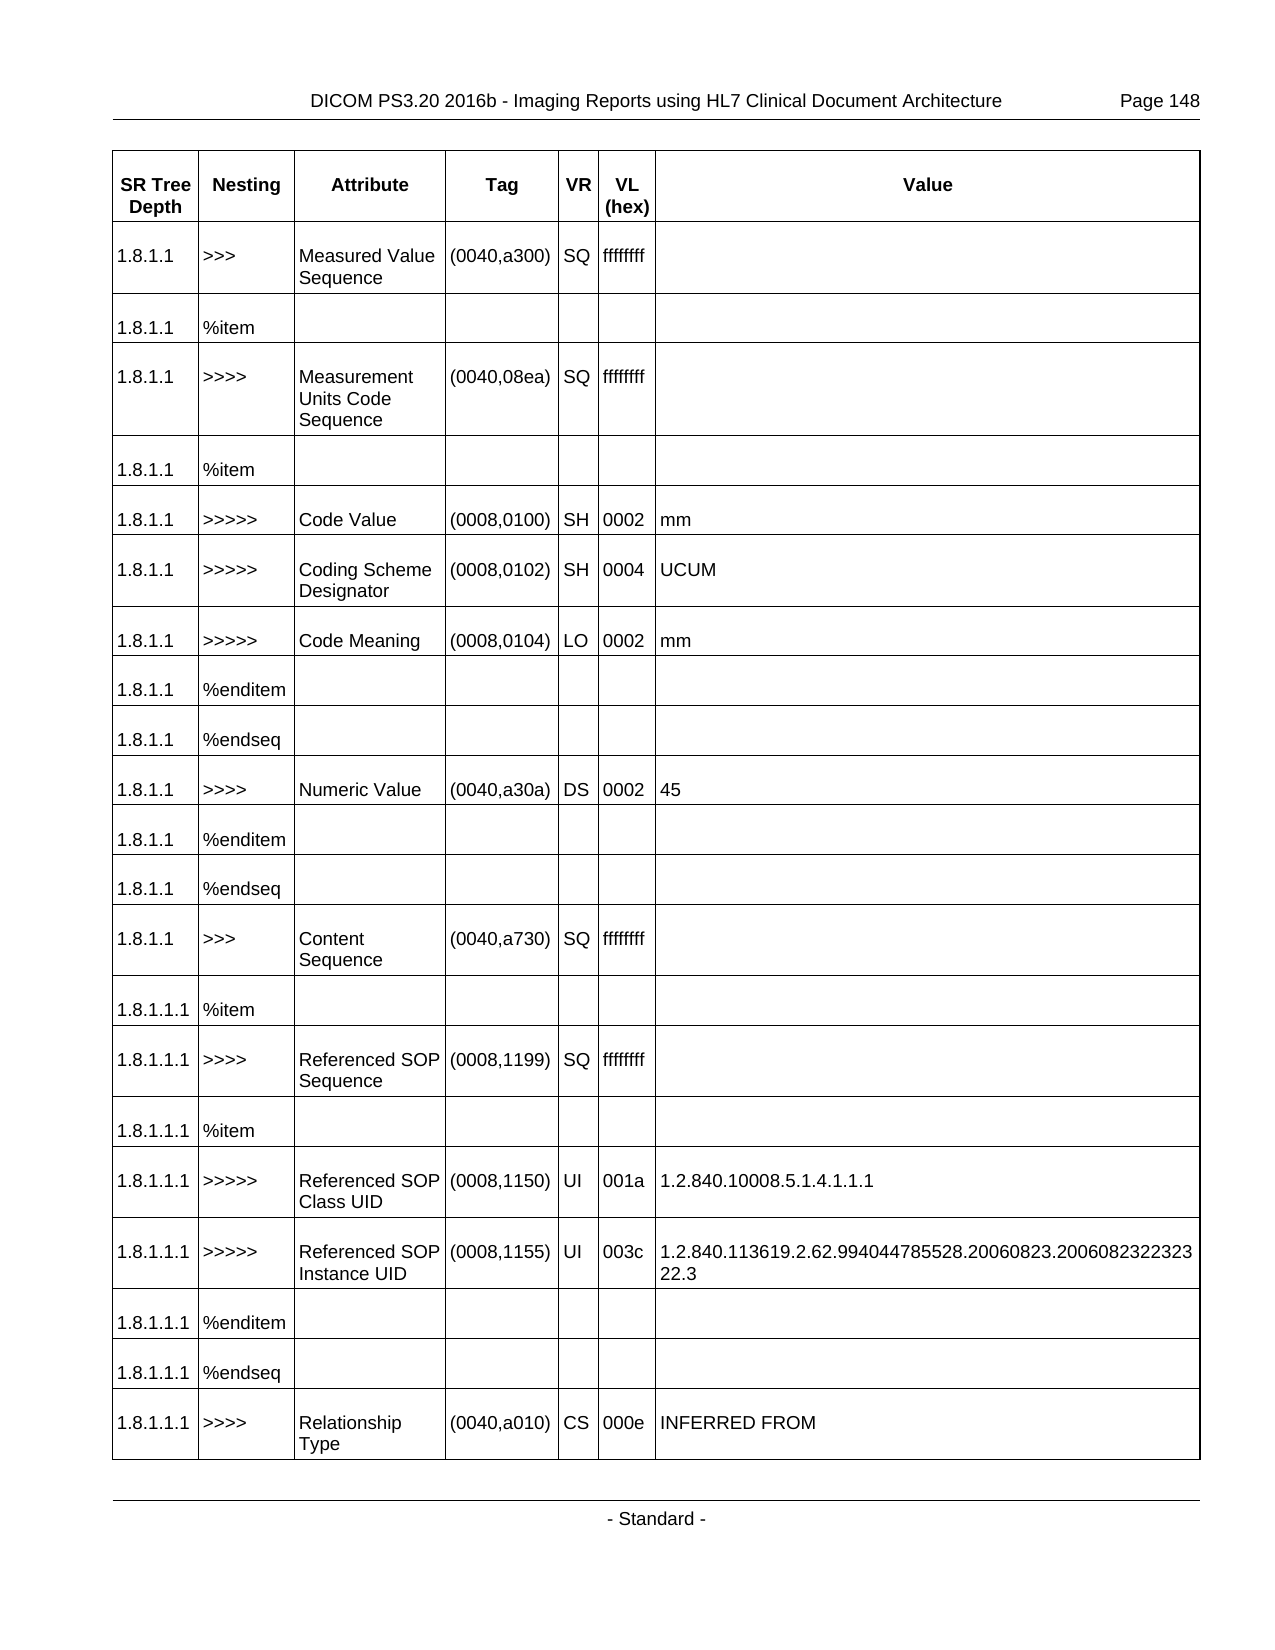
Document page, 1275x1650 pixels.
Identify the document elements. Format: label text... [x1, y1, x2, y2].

table_cell [295, 294, 445, 342]
table_cell [599, 855, 655, 904]
table_header Tag [446, 151, 558, 221]
table_cell 1.8.1.1 [113, 855, 198, 904]
table_cell mm [656, 607, 1199, 655]
table_cell %item [199, 436, 294, 485]
table_cell %item [199, 294, 294, 342]
table_cell UCUM [656, 535, 1199, 606]
table_cell Referenced SOP Instance UID [295, 1218, 445, 1288]
table_cell 0002 [599, 607, 655, 655]
table_cell [446, 1097, 558, 1146]
table_cell [656, 976, 1199, 1025]
table_cell ffffffff [599, 343, 655, 435]
table_cell 1.8.1.1 [113, 222, 198, 292]
table_cell SQ [559, 1026, 598, 1096]
table_cell >>>> [199, 343, 294, 435]
table_cell (0040,a300) [446, 222, 558, 292]
table_cell >>>> [199, 756, 294, 804]
table_cell [656, 343, 1199, 435]
table_cell 1.8.1.1 [113, 706, 198, 755]
table_cell UI [559, 1218, 598, 1288]
table_header Attribute [295, 151, 445, 221]
table_cell 1.8.1.1 [113, 905, 198, 975]
table_cell [559, 1097, 598, 1146]
table_cell [446, 1339, 558, 1387]
table_cell 1.2.840.113619.2.62.994044785528.20060823.200608232232322.3 [656, 1218, 1199, 1288]
table_cell (0008,0104) [446, 607, 558, 655]
table_cell mm [656, 486, 1199, 534]
table_cell [656, 1289, 1199, 1338]
table_cell INFERRED FROM [656, 1389, 1199, 1459]
table_cell 1.8.1.1.1 [113, 1339, 198, 1387]
table_cell [446, 976, 558, 1025]
table_cell Relationship Type [295, 1389, 445, 1459]
table_cell (0008,1155) [446, 1218, 558, 1288]
table_cell [599, 1289, 655, 1338]
table_cell [295, 706, 445, 755]
table_cell [295, 805, 445, 854]
table_cell SH [559, 486, 598, 534]
table_cell [656, 1339, 1199, 1387]
table_cell [599, 294, 655, 342]
table_cell ffffffff [599, 222, 655, 292]
table_cell 1.8.1.1.1 [113, 1147, 198, 1217]
table_cell [295, 1289, 445, 1338]
table_cell [559, 1339, 598, 1387]
table_cell Code Value [295, 486, 445, 534]
table_cell 1.8.1.1.1 [113, 1026, 198, 1096]
table_cell (0040,a730) [446, 905, 558, 975]
table_cell 1.8.1.1.1 [113, 1218, 198, 1288]
table_cell %endseq [199, 1339, 294, 1387]
table_cell [446, 436, 558, 485]
table_cell [599, 1097, 655, 1146]
table_cell Code Meaning [295, 607, 445, 655]
table_cell %item [199, 1097, 294, 1146]
table_cell 0002 [599, 756, 655, 804]
table_cell (0040,a30a) [446, 756, 558, 804]
table_cell 1.8.1.1 [113, 756, 198, 804]
table_header Value [656, 151, 1199, 221]
table_cell 1.8.1.1.1 [113, 976, 198, 1025]
table_cell [656, 222, 1199, 292]
table_cell [656, 855, 1199, 904]
table_cell [656, 805, 1199, 854]
table_cell 1.2.840.10008.5.1.4.1.1.1 [656, 1147, 1199, 1217]
table_cell >>>>> [199, 607, 294, 655]
table_cell Content Sequence [295, 905, 445, 975]
table_header Nesting [199, 151, 294, 221]
table_cell [656, 706, 1199, 755]
table_cell 1.8.1.1 [113, 436, 198, 485]
table_cell [599, 805, 655, 854]
table_cell [656, 294, 1199, 342]
table_cell %endseq [199, 706, 294, 755]
table_cell Measurement Units Code Sequence [295, 343, 445, 435]
table_cell %item [199, 976, 294, 1025]
table_cell 1.8.1.1 [113, 535, 198, 606]
table_cell 1.8.1.1 [113, 607, 198, 655]
table_cell Referenced SOP Sequence [295, 1026, 445, 1096]
table_cell >>>>> [199, 535, 294, 606]
table_cell %enditem [199, 805, 294, 854]
table_cell >>>>> [199, 486, 294, 534]
table_cell 1.8.1.1 [113, 656, 198, 705]
table_cell 003c [599, 1218, 655, 1288]
table_cell (0008,1199) [446, 1026, 558, 1096]
table_cell ffffffff [599, 1026, 655, 1096]
table_cell %enditem [199, 656, 294, 705]
table_cell [599, 656, 655, 705]
table_cell [446, 1289, 558, 1338]
table_cell [446, 805, 558, 854]
table_cell 45 [656, 756, 1199, 804]
table_cell 1.8.1.1.1 [113, 1389, 198, 1459]
table_cell 1.8.1.1 [113, 343, 198, 435]
table_cell [599, 706, 655, 755]
table_cell 0002 [599, 486, 655, 534]
table_cell [559, 805, 598, 854]
table_header SR Tree Depth [113, 151, 198, 221]
table_cell CS [559, 1389, 598, 1459]
table_cell [599, 436, 655, 485]
table_cell [446, 294, 558, 342]
table_cell [656, 1097, 1199, 1146]
table_cell [559, 976, 598, 1025]
table_cell (0040,08ea) [446, 343, 558, 435]
table_cell 1.8.1.1.1 [113, 1289, 198, 1338]
table_cell Coding Scheme Designator [295, 535, 445, 606]
table_cell [295, 1097, 445, 1146]
table_cell %endseq [199, 855, 294, 904]
table_cell [599, 1339, 655, 1387]
table_cell ffffffff [599, 905, 655, 975]
table_cell SQ [559, 905, 598, 975]
table_cell [559, 436, 598, 485]
table_cell [656, 436, 1199, 485]
table_header VL (hex) [599, 151, 655, 221]
table_cell UI [559, 1147, 598, 1217]
table_cell [559, 855, 598, 904]
table_cell Referenced SOP Class UID [295, 1147, 445, 1217]
table_cell SQ [559, 222, 598, 292]
table_cell [559, 706, 598, 755]
table_cell >>>> [199, 1389, 294, 1459]
table_cell Measured Value Sequence [295, 222, 445, 292]
table_cell Numeric Value [295, 756, 445, 804]
table_cell 0004 [599, 535, 655, 606]
table_cell [559, 656, 598, 705]
table_cell (0008,0102) [446, 535, 558, 606]
table_cell [559, 294, 598, 342]
table_cell (0008,1150) [446, 1147, 558, 1217]
table_cell DS [559, 756, 598, 804]
table_cell [599, 976, 655, 1025]
table_cell [446, 706, 558, 755]
table_cell >>> [199, 222, 294, 292]
table_cell [295, 976, 445, 1025]
table_cell >>> [199, 905, 294, 975]
table_cell [559, 1289, 598, 1338]
table_header VR [559, 151, 598, 221]
table_cell %enditem [199, 1289, 294, 1338]
table_cell [446, 855, 558, 904]
table_cell >>>>> [199, 1147, 294, 1217]
table_cell 001a [599, 1147, 655, 1217]
table_cell LO [559, 607, 598, 655]
table_cell 000e [599, 1389, 655, 1459]
table_cell (0008,0100) [446, 486, 558, 534]
table_cell [295, 855, 445, 904]
table_cell [656, 905, 1199, 975]
table_cell [446, 656, 558, 705]
table_cell 1.8.1.1.1 [113, 1097, 198, 1146]
table_cell 1.8.1.1 [113, 805, 198, 854]
table_cell 1.8.1.1 [113, 486, 198, 534]
table_cell SH [559, 535, 598, 606]
table_cell >>>> [199, 1026, 294, 1096]
table_cell [295, 436, 445, 485]
table_cell [295, 656, 445, 705]
table_cell [295, 1339, 445, 1387]
table_cell 1.8.1.1 [113, 294, 198, 342]
table_cell >>>>> [199, 1218, 294, 1288]
table_cell SQ [559, 343, 598, 435]
table_cell (0040,a010) [446, 1389, 558, 1459]
table_cell [656, 1026, 1199, 1096]
table_cell [656, 656, 1199, 705]
